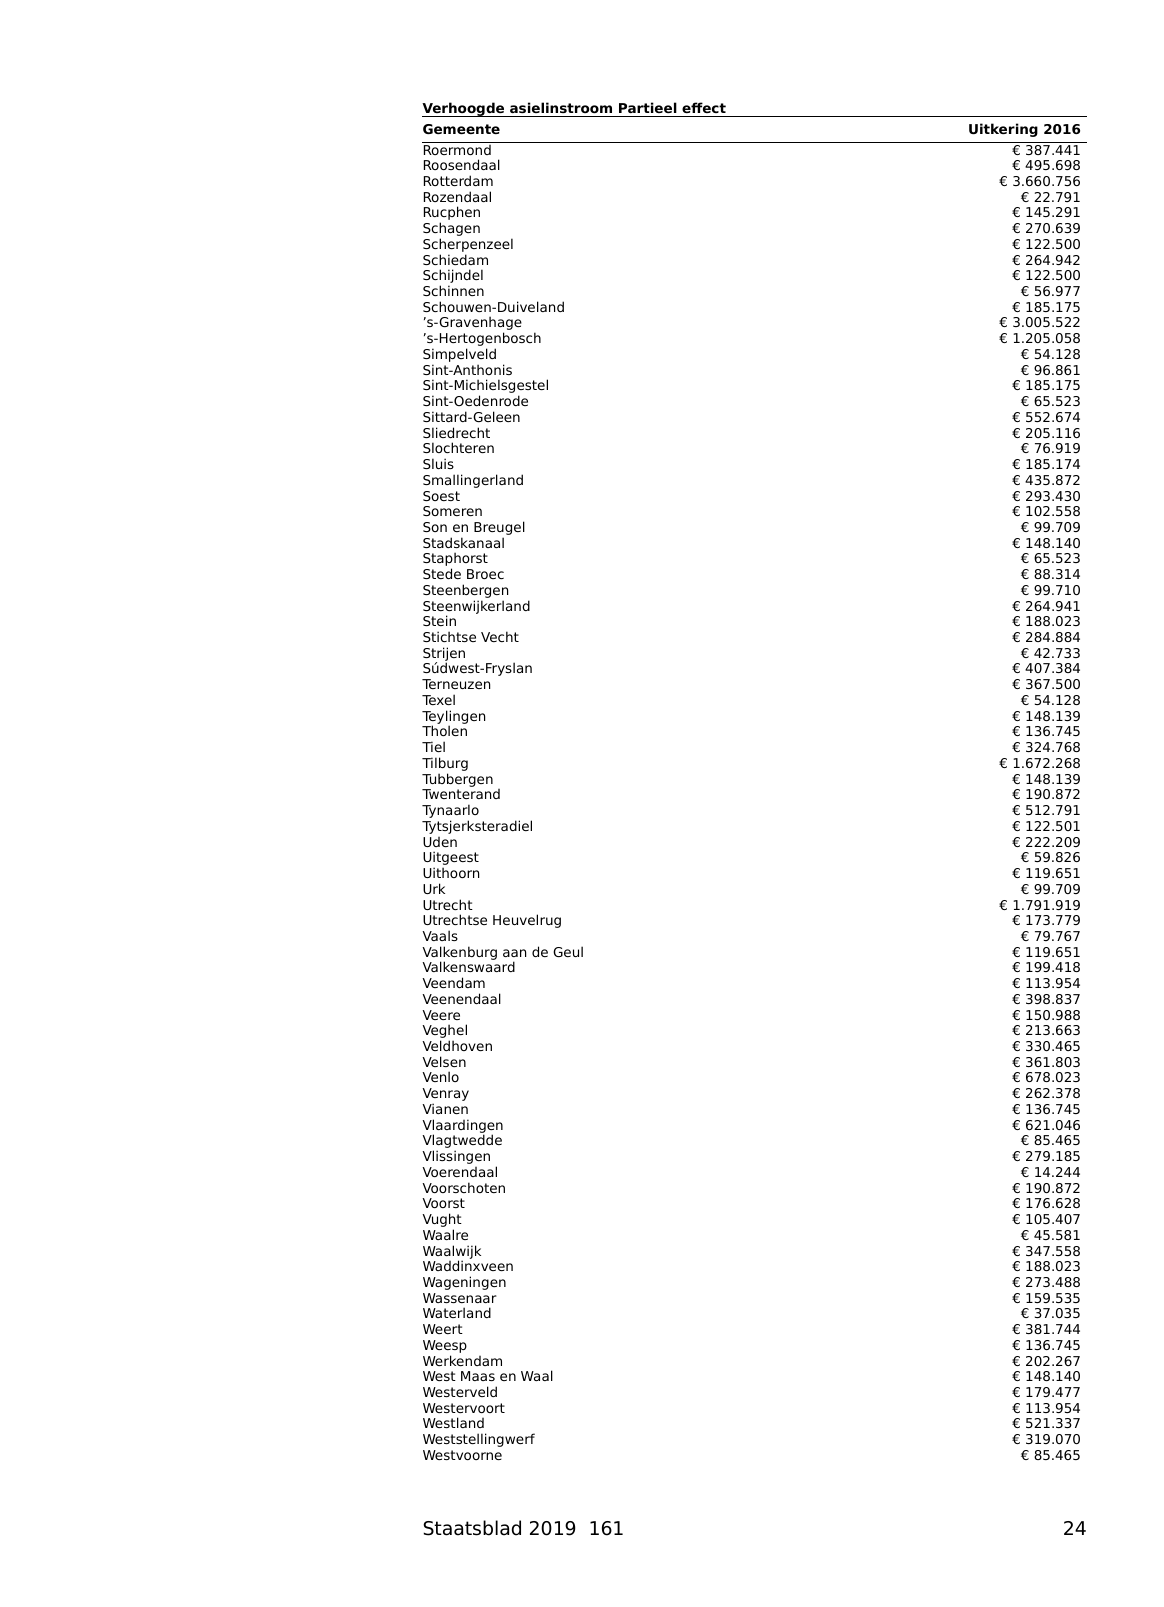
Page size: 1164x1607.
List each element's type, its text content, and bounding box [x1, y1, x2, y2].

table_cell Sluis [422, 457, 754, 473]
table_cell Veendam [422, 976, 754, 992]
table_cell € 202.267 [754, 1354, 1087, 1369]
table_cell € 119.651 [754, 945, 1087, 960]
table_cell Venray [422, 1086, 754, 1102]
table_cell Weesp [422, 1338, 754, 1353]
table_cell Roermond [422, 143, 754, 158]
table_cell € 324.768 [754, 740, 1087, 756]
table_cell € 205.116 [754, 425, 1087, 441]
table_cell € 3.660.756 [754, 174, 1087, 189]
table_cell Schinnen [422, 284, 754, 299]
table_cell € 270.639 [754, 221, 1087, 237]
table_cell Vught [422, 1212, 754, 1228]
table_cell € 85.465 [754, 1448, 1087, 1463]
table_cell Veenendaal [422, 992, 754, 1007]
table_cell € 179.477 [754, 1385, 1087, 1401]
table_cell Schiedam [422, 253, 754, 268]
table_cell Tilburg [422, 756, 754, 771]
table_cell Stein [422, 614, 754, 630]
table_cell € 148.140 [754, 1369, 1087, 1385]
table_cell € 3.005.522 [754, 315, 1087, 331]
table_cell Soest [422, 488, 754, 504]
table_cell € 185.174 [754, 457, 1087, 473]
table_cell Tynaarlo [422, 803, 754, 819]
table_cell € 54.128 [754, 693, 1087, 708]
table_cell Smallingerland [422, 473, 754, 488]
table_cell Weert [422, 1322, 754, 1338]
table_cell € 14.244 [754, 1165, 1087, 1180]
table_cell Venlo [422, 1070, 754, 1086]
table_cell € 521.337 [754, 1416, 1087, 1432]
table_cell Westland [422, 1416, 754, 1432]
table_cell € 1.672.268 [754, 756, 1087, 771]
table_cell Westerveld [422, 1385, 754, 1401]
table_cell Sittard-Geleen [422, 410, 754, 425]
table_cell Sint-Michielsgestel [422, 378, 754, 394]
table_cell € 199.418 [754, 960, 1087, 976]
table_cell € 122.500 [754, 237, 1087, 252]
table_cell Waddinxveen [422, 1259, 754, 1275]
table_cell Roosendaal [422, 158, 754, 174]
table_cell € 367.500 [754, 677, 1087, 693]
table_cell € 185.175 [754, 378, 1087, 394]
table_cell € 113.954 [754, 976, 1087, 992]
table_cell Rozendaal [422, 190, 754, 205]
table_cell Vlaardingen [422, 1118, 754, 1133]
table_cell € 495.698 [754, 158, 1087, 174]
table_cell € 190.872 [754, 1180, 1087, 1196]
table_cell € 387.441 [754, 143, 1087, 158]
table_cell € 188.023 [754, 614, 1087, 630]
table_header Verhoogde asielinstroom Partieel effect [422, 100, 1087, 116]
table_cell Valkenburg aan de Geul [422, 945, 754, 960]
table_cell Utrechtse Heuvelrug [422, 913, 754, 929]
table_cell Weststellingwerf [422, 1432, 754, 1448]
table_cell € 319.070 [754, 1432, 1087, 1448]
table_cell Staphorst [422, 551, 754, 567]
table_cell € 148.139 [754, 771, 1087, 787]
table_cell € 88.314 [754, 567, 1087, 583]
table_cell Wageningen [422, 1275, 754, 1291]
table_cell € 264.941 [754, 599, 1087, 614]
table_cell Stede Broec [422, 567, 754, 583]
table_cell Werkendam [422, 1354, 754, 1369]
table_cell € 22.791 [754, 190, 1087, 205]
table_cell € 407.384 [754, 661, 1087, 677]
table_cell West Maas en Waal [422, 1369, 754, 1385]
table_cell € 56.977 [754, 284, 1087, 299]
table_cell € 512.791 [754, 803, 1087, 819]
table_cell € 262.378 [754, 1086, 1087, 1102]
table_cell € 99.709 [754, 520, 1087, 536]
table_cell € 381.744 [754, 1322, 1087, 1338]
table_cell ’s-Gravenhage [422, 315, 754, 331]
table_cell € 96.861 [754, 363, 1087, 378]
table_cell € 1.205.058 [754, 331, 1087, 347]
table_cell € 293.430 [754, 488, 1087, 504]
table_cell € 176.628 [754, 1196, 1087, 1212]
table_cell Tytsjerksteradiel [422, 819, 754, 834]
table_cell € 1.791.919 [754, 897, 1087, 913]
table_cell Rucphen [422, 205, 754, 221]
table_cell € 190.872 [754, 787, 1087, 803]
table_cell Sint-Anthonis [422, 363, 754, 378]
table_cell € 145.291 [754, 205, 1087, 221]
table_cell ’s-Hertogenbosch [422, 331, 754, 347]
table_cell Velsen [422, 1055, 754, 1070]
table_cell Sint-Oedenrode [422, 394, 754, 410]
table_cell Steenwijkerland [422, 599, 754, 614]
table_cell Twenterand [422, 787, 754, 803]
table_cell Schouwen-Duiveland [422, 300, 754, 315]
table_cell € 37.035 [754, 1306, 1087, 1322]
table_cell Vianen [422, 1102, 754, 1117]
table_cell Uitgeest [422, 850, 754, 866]
table_cell Waalre [422, 1228, 754, 1243]
table_cell € 148.139 [754, 709, 1087, 724]
table_cell Slochteren [422, 441, 754, 457]
table_cell € 136.745 [754, 724, 1087, 740]
table_cell Veere [422, 1008, 754, 1023]
table_cell Westvoorne [422, 1448, 754, 1463]
table_cell Strijen [422, 646, 754, 661]
table_cell € 59.826 [754, 850, 1087, 866]
table_cell € 76.919 [754, 441, 1087, 457]
table_cell Texel [422, 693, 754, 708]
table_cell Uden [422, 834, 754, 850]
table_cell € 122.500 [754, 268, 1087, 284]
table_cell € 65.523 [754, 394, 1087, 410]
table_cell € 85.465 [754, 1133, 1087, 1149]
table_cell € 99.710 [754, 583, 1087, 598]
table_cell Westervoort [422, 1401, 754, 1416]
table_cell Veldhoven [422, 1039, 754, 1054]
table_cell Wassenaar [422, 1291, 754, 1306]
table_cell € 159.535 [754, 1291, 1087, 1306]
table_cell Voerendaal [422, 1165, 754, 1180]
table_cell Waterland [422, 1306, 754, 1322]
table_cell € 213.663 [754, 1023, 1087, 1039]
table_cell Schijndel [422, 268, 754, 284]
table_cell € 185.175 [754, 300, 1087, 315]
table_cell € 79.767 [754, 929, 1087, 944]
table_cell Schagen [422, 221, 754, 237]
table_cell € 361.803 [754, 1055, 1087, 1070]
table_cell Waalwijk [422, 1243, 754, 1259]
table_cell Tubbergen [422, 771, 754, 787]
table_cell € 284.884 [754, 630, 1087, 646]
table_cell Tiel [422, 740, 754, 756]
table_cell € 621.046 [754, 1118, 1087, 1133]
table_cell € 552.674 [754, 410, 1087, 425]
table_cell € 222.209 [754, 834, 1087, 850]
table_cell Son en Breugel [422, 520, 754, 536]
table_cell € 173.779 [754, 913, 1087, 929]
table_cell € 122.501 [754, 819, 1087, 834]
table_cell Steenbergen [422, 583, 754, 598]
table_cell € 99.709 [754, 882, 1087, 897]
table_cell Scherpenzeel [422, 237, 754, 252]
table_cell Tholen [422, 724, 754, 740]
table_cell € 136.745 [754, 1102, 1087, 1117]
table_cell € 273.488 [754, 1275, 1087, 1291]
table_cell Gemeente [422, 117, 754, 142]
table_cell € 148.140 [754, 536, 1087, 551]
table_cell € 398.837 [754, 992, 1087, 1007]
table_cell € 102.558 [754, 504, 1087, 520]
table_cell Teylingen [422, 709, 754, 724]
table_cell Súdwest-Fryslan [422, 661, 754, 677]
table_cell € 42.733 [754, 646, 1087, 661]
table_cell Simpelveld [422, 347, 754, 362]
table_cell Valkenswaard [422, 960, 754, 976]
table_cell € 330.465 [754, 1039, 1087, 1054]
table_cell Vlissingen [422, 1149, 754, 1165]
table_cell € 54.128 [754, 347, 1087, 362]
table_cell Someren [422, 504, 754, 520]
table_cell Voorst [422, 1196, 754, 1212]
table_cell Sliedrecht [422, 425, 754, 441]
table_cell € 435.872 [754, 473, 1087, 488]
table_cell € 188.023 [754, 1259, 1087, 1275]
table_cell Uitkering 2016 [754, 117, 1087, 142]
table_cell Stichtse Vecht [422, 630, 754, 646]
table_cell € 136.745 [754, 1338, 1087, 1353]
table_cell € 264.942 [754, 253, 1087, 268]
table_cell € 119.651 [754, 866, 1087, 882]
table_cell Veghel [422, 1023, 754, 1039]
table_cell € 279.185 [754, 1149, 1087, 1165]
table_cell Stadskanaal [422, 536, 754, 551]
table_cell Vlagtwedde [422, 1133, 754, 1149]
table_cell € 347.558 [754, 1243, 1087, 1259]
table_cell € 678.023 [754, 1070, 1087, 1086]
table_cell Urk [422, 882, 754, 897]
table_cell Uithoorn [422, 866, 754, 882]
table_cell Vaals [422, 929, 754, 944]
table_cell € 65.523 [754, 551, 1087, 567]
table_cell € 150.988 [754, 1008, 1087, 1023]
table_cell Voorschoten [422, 1180, 754, 1196]
table_cell € 113.954 [754, 1401, 1087, 1416]
table_cell Utrecht [422, 897, 754, 913]
table_cell € 105.407 [754, 1212, 1087, 1228]
table_cell Terneuzen [422, 677, 754, 693]
table_cell Rotterdam [422, 174, 754, 189]
table_cell € 45.581 [754, 1228, 1087, 1243]
